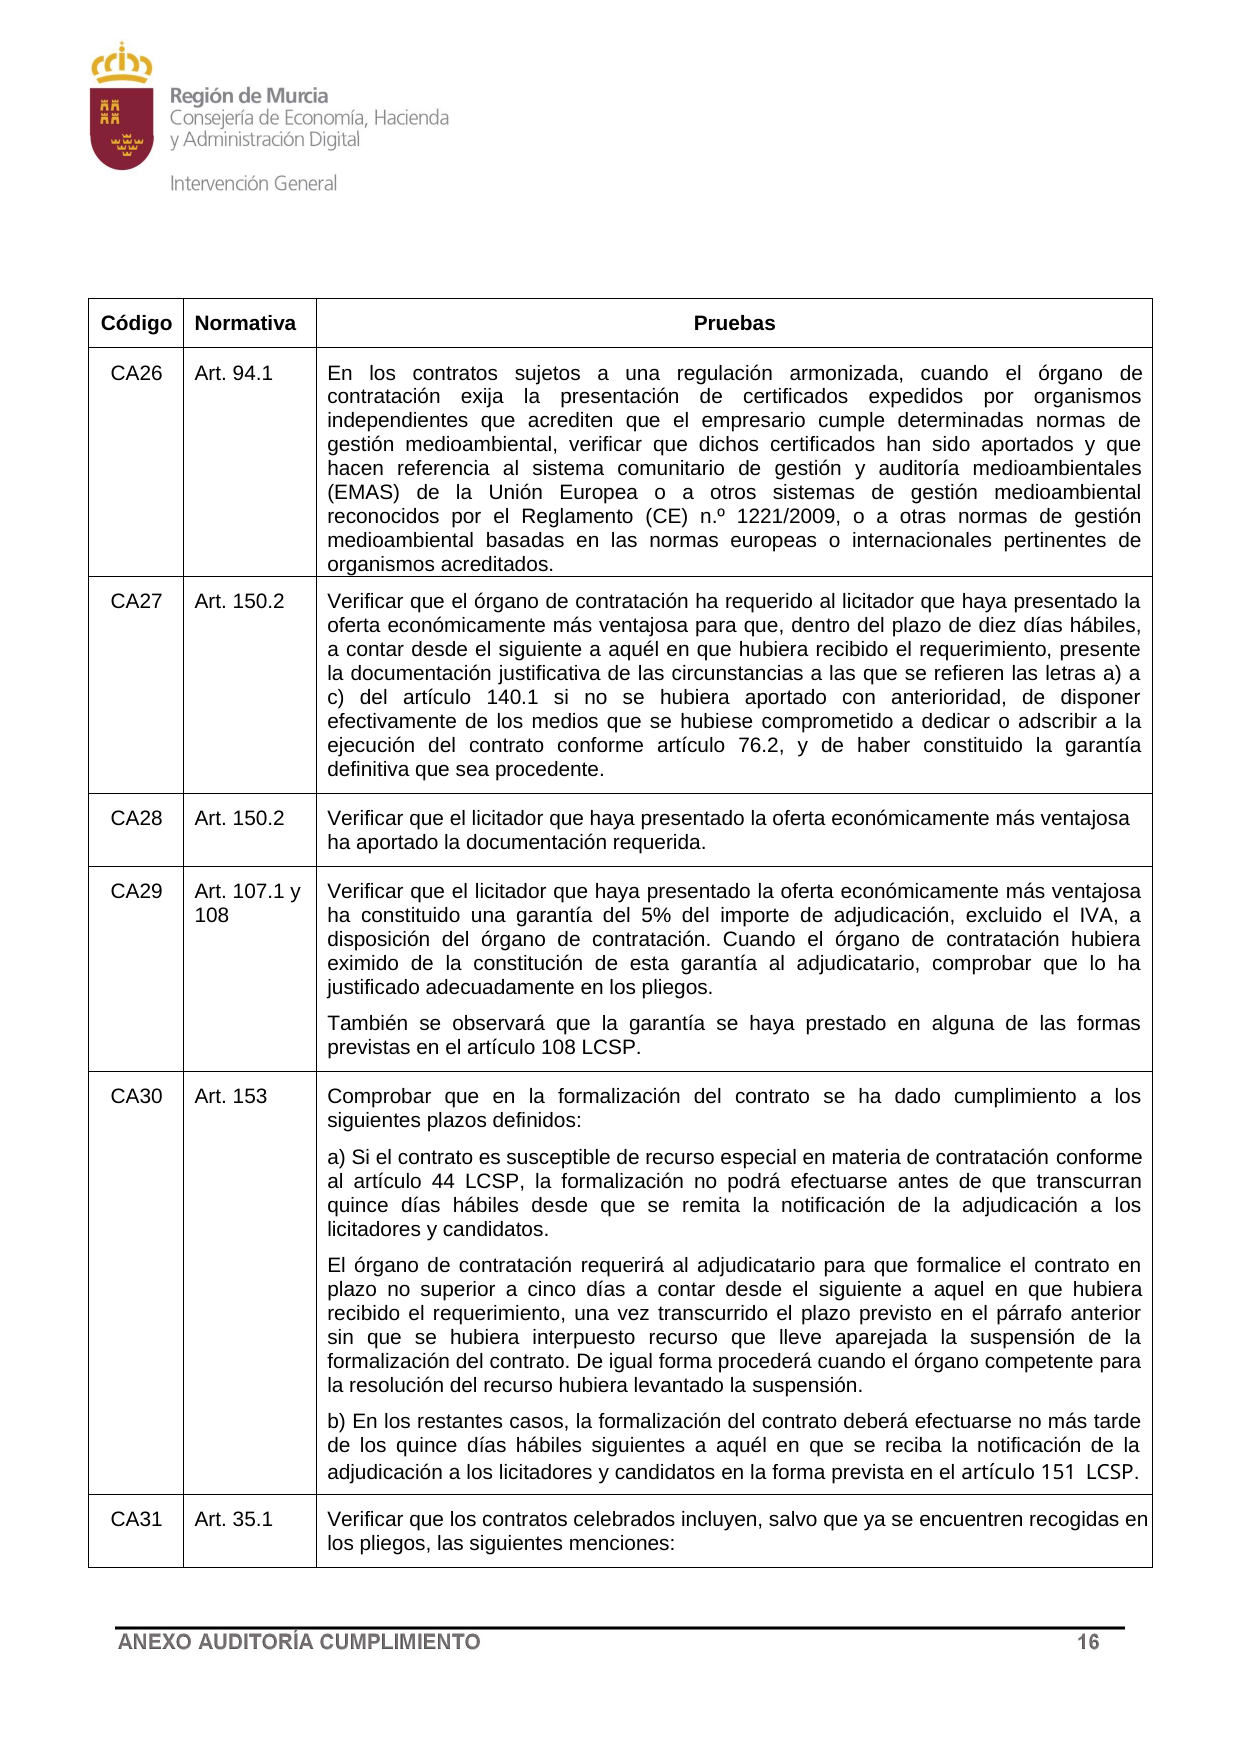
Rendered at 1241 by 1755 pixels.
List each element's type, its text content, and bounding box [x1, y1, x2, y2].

table_cell CA28 [89, 794, 183, 866]
table_cell CA27 [89, 577, 183, 793]
table_cell Verificar que el licitador que haya presentado la oferta económicamente más ventajosa ha aportado la documentación requerida. [317, 794, 1152, 866]
table_cell Art. 94.1 [184, 348, 316, 576]
table_cell CA31 [89, 1495, 183, 1567]
table_cell Comprobar que en la formalización del contrato se ha dado cumplimiento a los siguientes plazos definidos: Si el contrato es susceptible de recurso especial en materia de contratación conforme al artículo 44 LCSP, la formalización no podrá efectuarse antes de que transcurran quince días hábiles desde que se remita la notificación de la adjudicación a los licitadores y candidatos. El órgano de contratación requerirá al adjudicatario para que formalice el contrato en plazo no superior a cinco días a contar desde el siguiente a aquel en que hubiera recibido el requerimiento, una vez transcurrido el plazo previsto en el párrafo anterior sin que se hubiera interpuesto recurso que lleve aparejada la suspensión de la formalización del contrato. De igual forma procederá cuando el órgano competente para la resolución del recurso hubiera levantado la suspensión. En los restantes casos, la formalización del contrato deberá efectuarse no más tarde de los quince días hábiles siguientes a aquél en que se reciba la notificación de la adjudicación a los licitadores y candidatos en la forma prevista en el artículo 151 LCSP. [317, 1072, 1152, 1494]
table_cell CA30 [89, 1072, 183, 1494]
table_cell En los contratos sujetos a una regulación armonizada, cuando el órgano de contratación exija la presentación de certificados expedidos por organismos independientes que acrediten que el empresario cumple determinadas normas de gestión medioambiental, verificar que dichos certificados han sido aportados y que hacen referencia al sistema comunitario de gestión y auditoría medioambientales (EMAS) de la Unión Europea o a otros sistemas de gestión medioambiental reconocidos por el Reglamento (CE) n.º 1221/2009, o a otras normas de gestión medioambiental basadas en las normas europeas o internacionales pertinentes de organismos acreditados. [317, 348, 1152, 576]
table_header Normativa [184, 299, 316, 347]
table_cell Art. 35.1 [184, 1495, 316, 1567]
table_cell Art. 153 [184, 1072, 316, 1494]
table_header Pruebas [317, 299, 1152, 347]
table_cell Art. 107.1 y 108 [184, 867, 316, 1071]
table_cell Verificar que el órgano de contratación ha requerido al licitador que haya presentado la oferta económicamente más ventajosa para que, dentro del plazo de diez días hábiles, a contar desde el siguiente a aquél en que hubiera recibido el requerimiento, presente la documentación justificativa de las circunstancias a las que se refieren las letras a) a c) del artículo 140.1 si no se hubiera aportado con anterioridad, de disponer efectivamente de los medios que se hubiese comprometido a dedicar o adscribir a la ejecución del contrato conforme artículo 76.2, y de haber constituido la garantía definitiva que sea procedente. [317, 577, 1152, 793]
table_cell Art. 150.2 [184, 794, 316, 866]
table_cell CA29 [89, 867, 183, 1071]
table_cell CA26 [89, 348, 183, 576]
table_cell Verificar que los contratos celebrados incluyen, salvo que ya se encuentren recogidas en los pliegos, las siguientes menciones: [317, 1495, 1152, 1567]
table_cell Verificar que el licitador que haya presentado la oferta económicamente más ventajosa ha constituido una garantía del 5% del importe de adjudicación, excluido el IVA, a disposición del órgano de contratación. Cuando el órgano de contratación hubiera eximido de la constitución de esta garantía al adjudicatario, comprobar que lo ha justificado adecuadamente en los pliegos. También se observará que la garantía se haya prestado en alguna de las formas previstas en el artículo 108 LCSP. [317, 867, 1152, 1071]
table_cell Art. 150.2 [184, 577, 316, 793]
table_header Código [89, 299, 183, 347]
